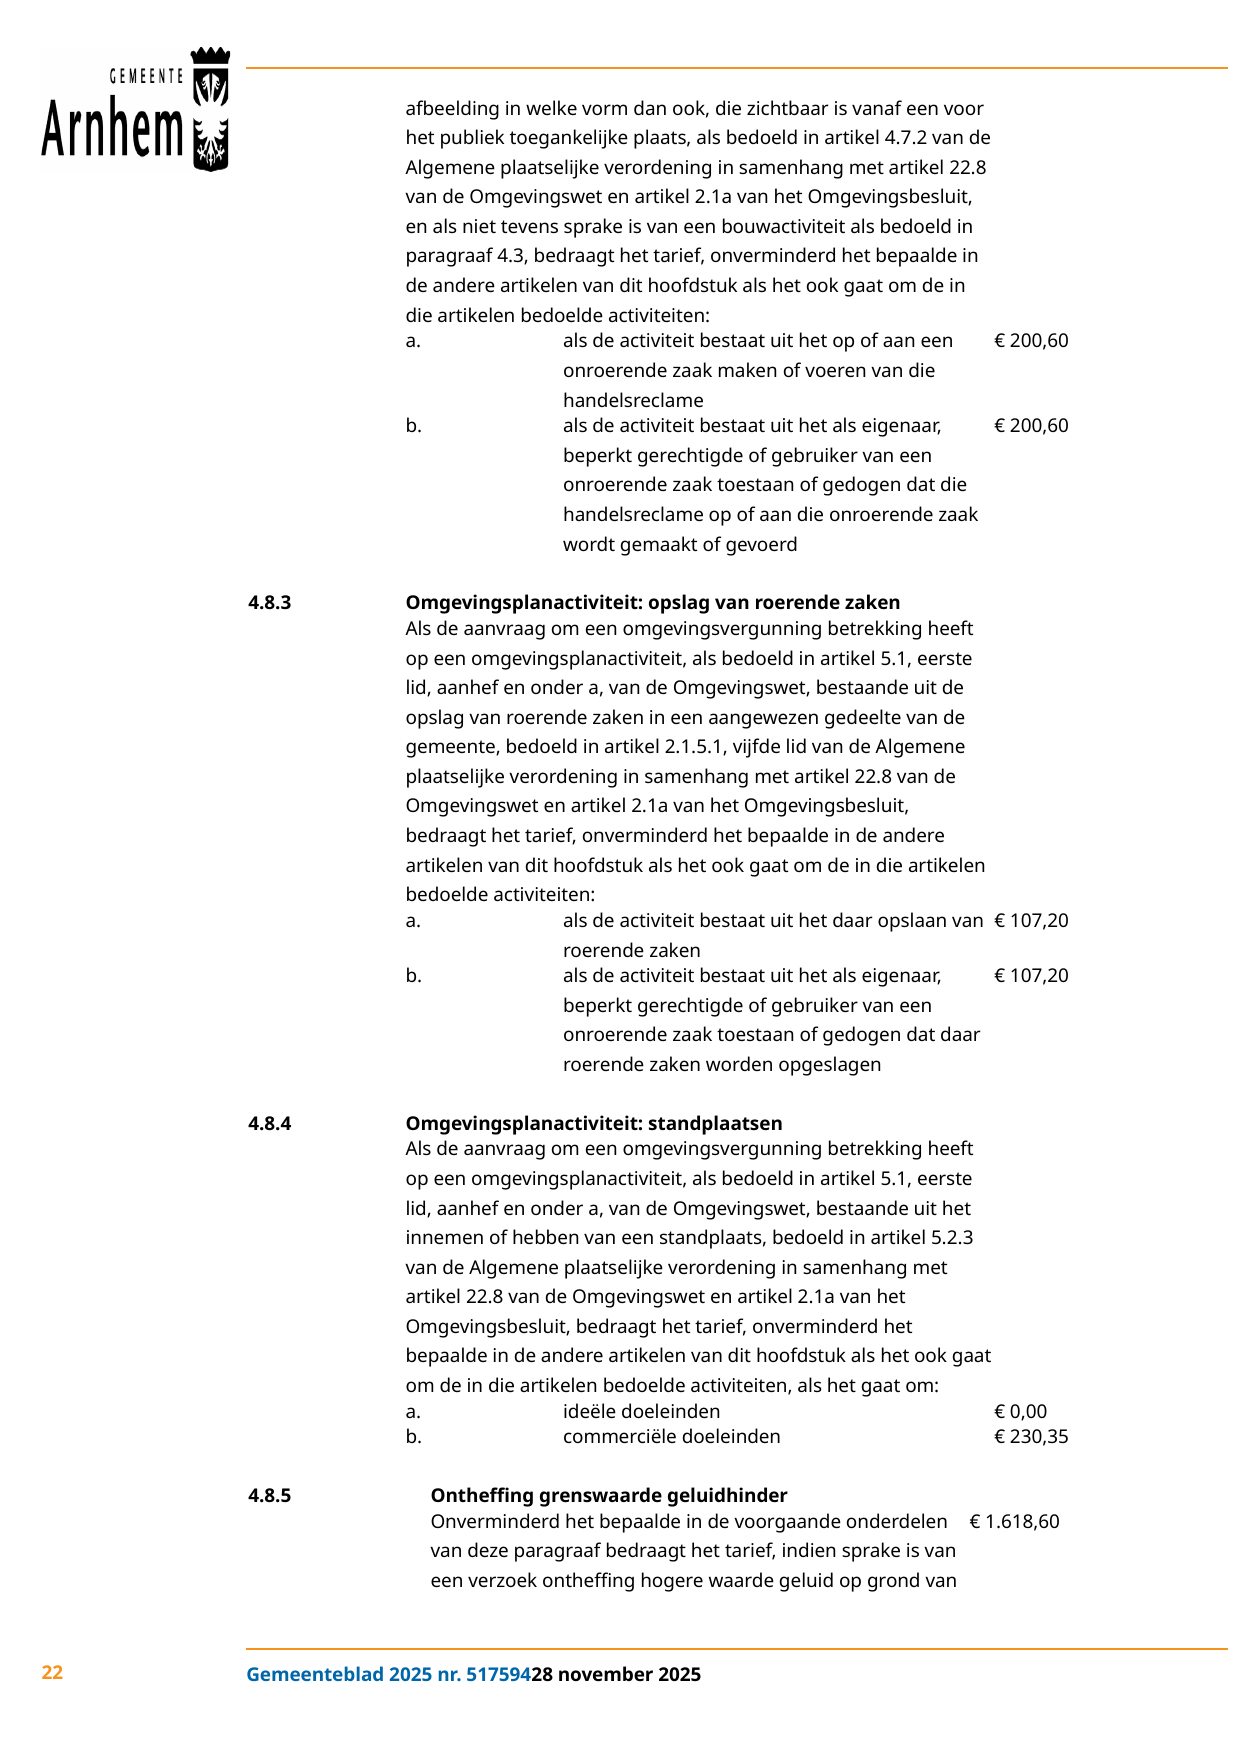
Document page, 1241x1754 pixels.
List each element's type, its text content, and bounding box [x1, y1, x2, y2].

table_cell a. [405, 1398, 563, 1424]
table_header [994, 1110, 1152, 1136]
table_cell € 107,20 [994, 963, 1152, 1077]
picture [41, 47, 231, 172]
table_cell € 230,35 [994, 1424, 1152, 1449]
table_cell [248, 413, 405, 557]
table_cell als de activiteit bestaat uit het als eigenaar, beperkt gerechtigde of gebruiker van een onroerende zaak toestaan of gedogen dat die handelsreclame op of aan die onroerende zaak wordt gemaakt of gevoerd [563, 413, 994, 557]
table_cell € 200,60 [994, 328, 1152, 412]
table_cell [248, 963, 405, 1077]
table_cell [248, 907, 405, 962]
table_cell [248, 1398, 405, 1424]
table_cell [248, 615, 405, 907]
table_header [994, 590, 1152, 615]
table_cell als de activiteit bestaat uit het als eigenaar, beperkt gerechtigde of gebruiker van een onroerende zaak toestaan of gedogen dat daar roerende zaken worden opgeslagen [563, 963, 994, 1077]
table_cell a. [405, 907, 563, 962]
table_cell b. [405, 1424, 563, 1449]
table_cell [248, 1508, 430, 1593]
table_cell € 107,20 [994, 907, 1152, 962]
table_cell [248, 1424, 405, 1449]
table_cell b. [405, 963, 563, 1077]
table_cell [248, 1136, 405, 1398]
table_cell [248, 95, 405, 328]
table_cell ideële doeleinden [563, 1398, 994, 1424]
table_cell Als de aanvraag om een omgevingsvergunning betrekking heeft op een omgevingsplanactiviteit, als bedoeld in artikel 5.1, eerste lid, aanhef en onder a, van de Omgevingswet, bestaande uit het innemen of hebben van een standplaats, bedoeld in artikel 5.2.3 van de Algemene plaatselijke verordening in samenhang met artikel 22.8 van de Omgevingswet en artikel 2.1a van het Omgevingsbesluit, bedraagt het tarief, onverminderd het bepaalde in de andere artikelen van dit hoofdstuk als het ook gaat om de in die artikelen bedoelde activiteiten, als het gaat om: [405, 1136, 994, 1398]
table_cell commerciële doeleinden [563, 1424, 994, 1449]
table_header 4.8.3 [248, 590, 405, 615]
table_header Omgevingsplanactiviteit: standplaatsen [405, 1110, 994, 1136]
table_cell als de activiteit bestaat uit het daar opslaan van roerende zaken [563, 907, 994, 962]
table_header Omgevingsplanactiviteit: opslag van roerende zaken [405, 590, 994, 615]
table_cell [994, 615, 1152, 907]
table_cell als de activiteit bestaat uit het op of aan een onroerende zaak maken of voeren van die handelsreclame [563, 328, 994, 412]
table_cell Als de aanvraag om een omgevingsvergunning betrekking heeft op een omgevingsplanactiviteit, als bedoeld in artikel 5.1, eerste lid, aanhef en onder a, van de Omgevingswet, bestaande uit de opslag van roerende zaken in een aangewezen gedeelte van de gemeente, bedoeld in artikel 2.1.5.1, vijfde lid van de Algemene plaatselijke verordening in samenhang met artikel 22.8 van de Omgevingswet en artikel 2.1a van het Omgevingsbesluit, bedraagt het tarief, onverminderd het bepaalde in de andere artikelen van dit hoofdstuk als het ook gaat om de in die artikelen bedoelde activiteiten: [405, 615, 994, 907]
table_cell a. [405, 328, 563, 412]
table_cell € 1.618,60 [969, 1508, 1152, 1593]
table_cell b. [405, 413, 563, 557]
table_cell [248, 328, 405, 412]
table_cell Onverminderd het bepaalde in de voorgaande onderdelen van deze paragraaf bedraagt het tarief, indien sprake is van een verzoek ontheffing hogere waarde geluid op grond van [430, 1508, 969, 1593]
table_header 4.8.4 [248, 1110, 405, 1136]
table_cell [994, 95, 1152, 328]
table_header 4.8.5 [248, 1483, 430, 1508]
table_cell € 0,00 [994, 1398, 1152, 1424]
table_header [969, 1483, 1152, 1508]
table_header Ontheffing grenswaarde geluidhinder [430, 1483, 969, 1508]
table_cell afbeelding in welke vorm dan ook, die zichtbaar is vanaf een voor het publiek toegankelijke plaats, als bedoeld in artikel 4.7.2 van de Algemene plaatselijke verordening in samenhang met artikel 22.8 van de Omgevingswet en artikel 2.1a van het Omgevingsbesluit, en als niet tevens sprake is van een bouwactiviteit als bedoeld in paragraaf 4.3, bedraagt het tarief, onverminderd het bepaalde in de andere artikelen van dit hoofdstuk als het ook gaat om de in die artikelen bedoelde activiteiten: [405, 95, 994, 328]
table_cell [994, 1136, 1152, 1398]
table_cell € 200,60 [994, 413, 1152, 557]
